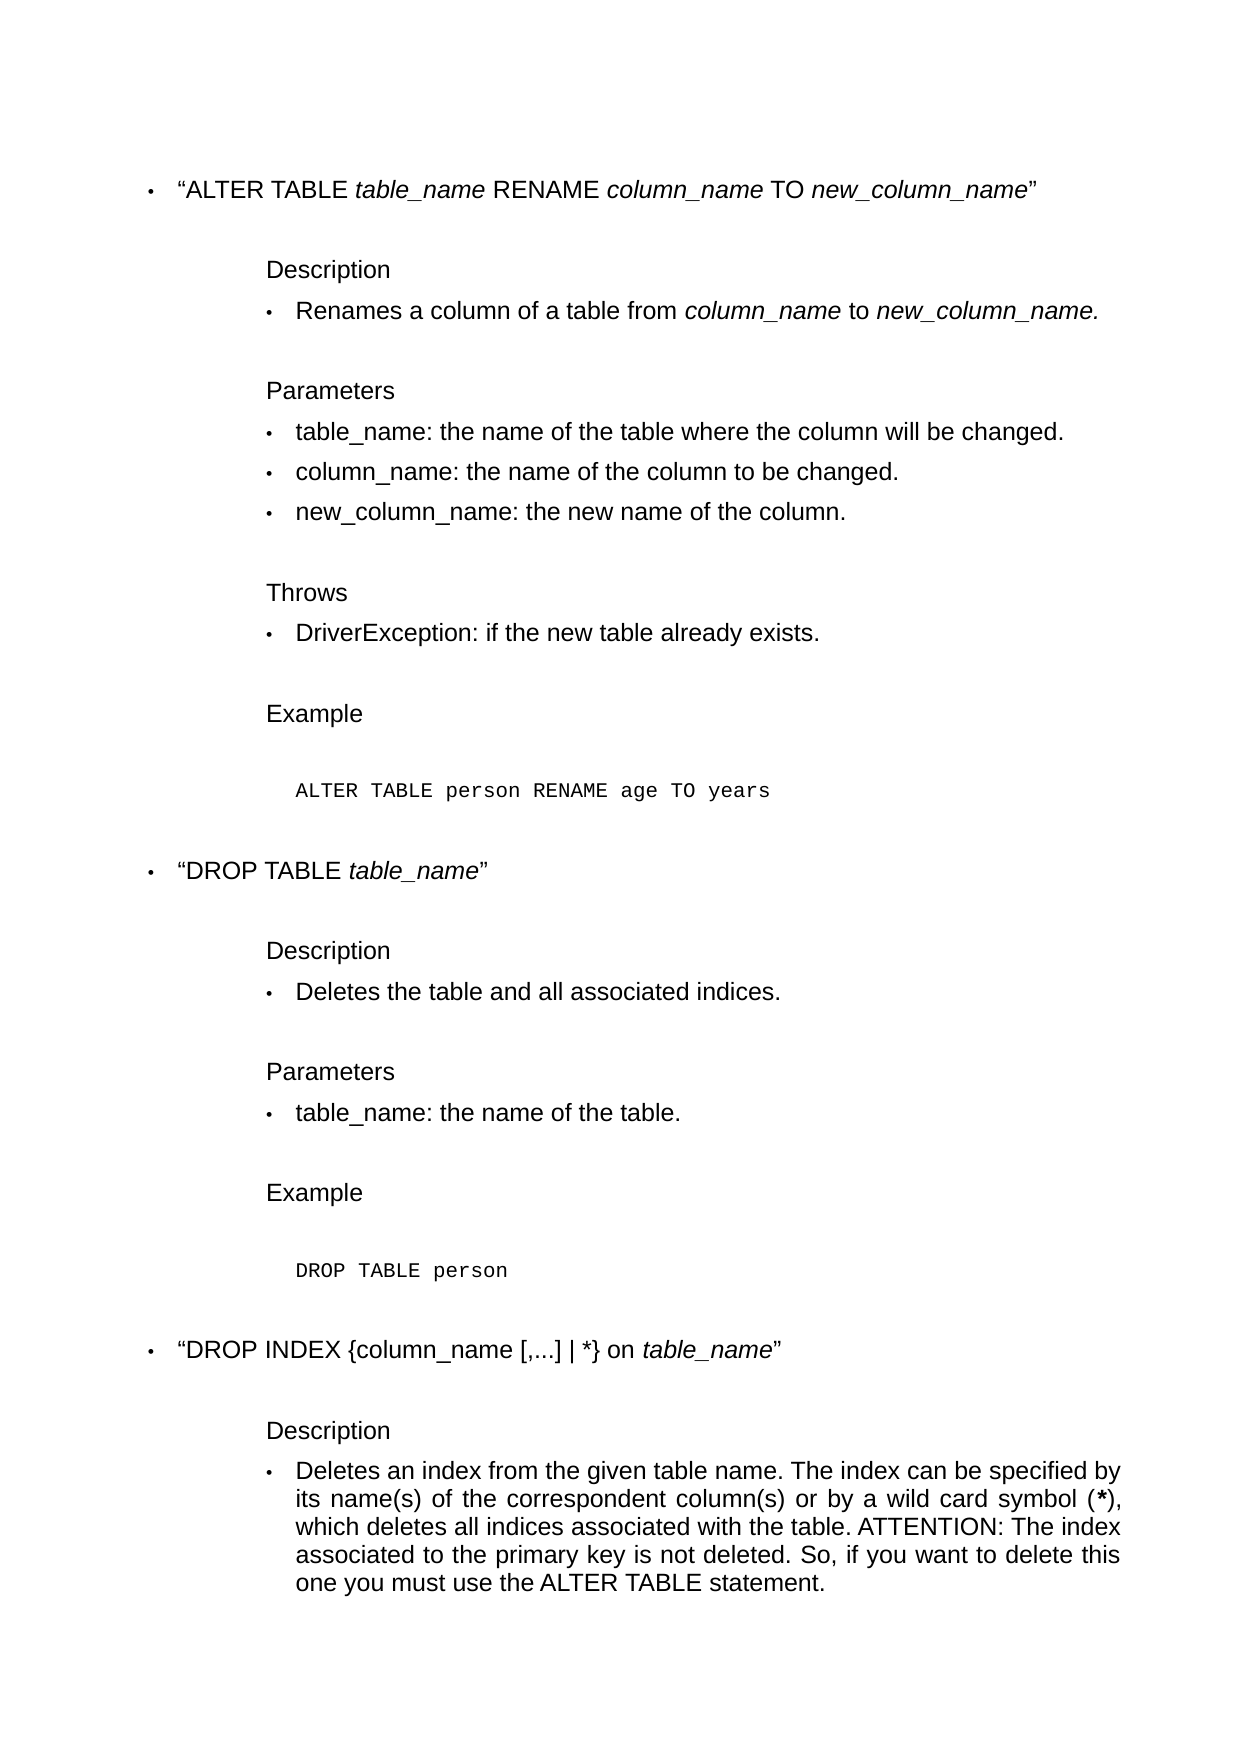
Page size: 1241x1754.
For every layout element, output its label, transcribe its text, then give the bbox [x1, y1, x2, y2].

list column_name: the name of the column to be changed. [266, 458, 1122, 486]
list “ALTER TABLE table_name RENAME column_name TO new_column_name” [148, 176, 1122, 203]
list ALTER TABLE person RENAME age TO years [266, 780, 1122, 804]
list new_column_name: the new name of the column. [266, 498, 1122, 526]
list Parameters [236, 377, 1122, 405]
list Example [236, 699, 1122, 727]
list table_name: the name of the table. [266, 1098, 1122, 1126]
list Example [236, 1179, 1122, 1207]
list Deletes the table and all associated indices. [266, 977, 1122, 1005]
list DROP TABLE person [266, 1260, 1122, 1283]
list “DROP INDEX {column_name [,...] | *} on table_name” [148, 1336, 1122, 1364]
list “DROP TABLE table_name” [148, 857, 1122, 884]
list Description [236, 1417, 1122, 1444]
list Renames a column of a table from column_name to new_column_name. [266, 296, 1122, 324]
list Description [236, 937, 1122, 965]
list Description [236, 256, 1122, 284]
text Throws [118, 579, 1122, 607]
list table_name: the name of the table where the column will be changed. [266, 417, 1122, 445]
list Parameters [236, 1058, 1122, 1086]
list DriverException: if the new table already exists. [266, 619, 1122, 647]
list Deletes an index from the given table name. The index can be specified by its name(s) of the correspondent column(s) or by a wild card symbol (*), which deletes all indices associated with the table. ATTENTION: The index associated to the primary key is not deleted. So, if you want to delete this one you must use the ALTER TABLE statement. [266, 1457, 1122, 1597]
